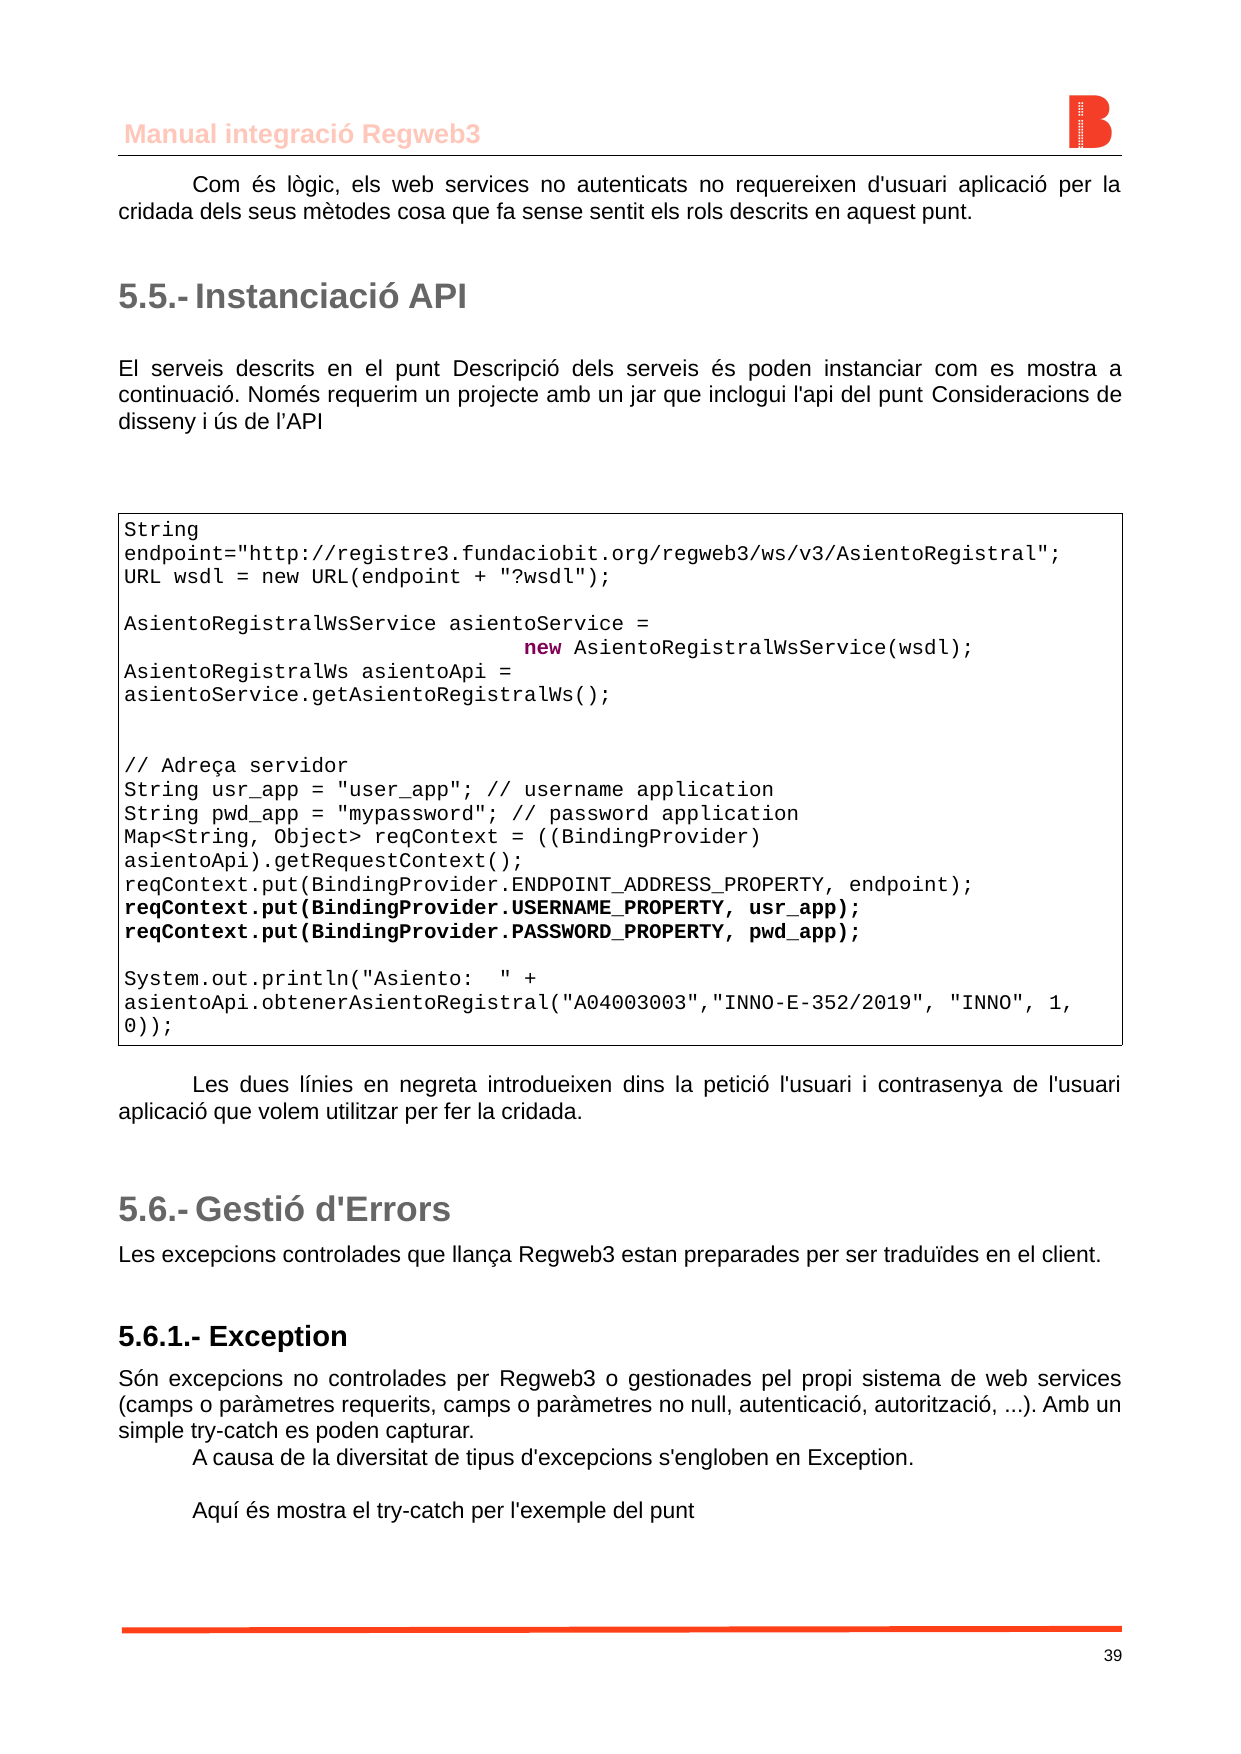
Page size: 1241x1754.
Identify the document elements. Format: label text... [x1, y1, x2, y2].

text Com és lògic, els web services no autenticats no requereixen d'usuari aplicació per la cridada dels seus mètodes cosa que fa sense sentit els rols descrits en aquest punt. [118, 171, 1122, 224]
text Les dues línies en negreta introdueixen dins la petició l'usuari i contrasenya de l'usuari aplicació que volem utilitzar per fer la cridada. [118, 1071, 1122, 1124]
text Aquí és mostra el try-catch per l'exemple del punt [118, 1497, 1122, 1523]
text A causa de la diversitat de tipus d'excepcions s'engloben en Exception. [118, 1444, 1122, 1470]
table_header String endpoint="http://registre3.fundaciobit.org/regweb3/ws/v3/AsientoRegistral"; URL wsdl = new URL(endpoint + "?wsdl"); AsientoRegistralWsService asientoService = new AsientoRegistralWsService(wsdl); AsientoRegistralWs asientoApi = asientoService.getAsientoRegistralWs(); // Adreça servidor String usr_app = "user_app"; // username application String pwd_app = "mypassword"; // password application Map<String, Object> reqContext = ((BindingProvider) asientoApi).getRequestContext(); reqContext.put(BindingProvider.ENDPOINT_ADDRESS_PROPERTY, endpoint); reqContext.put(BindingProvider.USERNAME_PROPERTY, usr_app); reqContext.put(BindingProvider.PASSWORD_PROPERTY, pwd_app); System.out.println("Asiento: " + asientoApi.obtenerAsientoRegistral("A04003003","INNO-E-352/2019", "INNO", 1, 0)); [119, 514, 1122, 1045]
text Les excepcions controlades que llança Regweb3 estan preparades per ser traduïdes en el client. [118, 1241, 1122, 1267]
subtitle Gestió d'Errors [118, 1188, 1122, 1228]
text Són excepcions no controlades per Regweb3 o gestionades pel propi sistema de web services (camps o paràmetres requerits, camps o paràmetres no null, autenticació, autorització, ...). Amb un simple try-catch es poden capturar. [118, 1365, 1122, 1444]
picture [1063, 94, 1117, 150]
subtitle Instanciació API [118, 275, 1122, 316]
text El serveis descrits en el punt Descripció dels serveis és poden instanciar com es mostra a continuació. Només requerim un projecte amb un jar que inclogui l'api del punt Consideracions de disseny i ús de l’API [118, 355, 1122, 434]
subtitle Exception [118, 1319, 1122, 1352]
